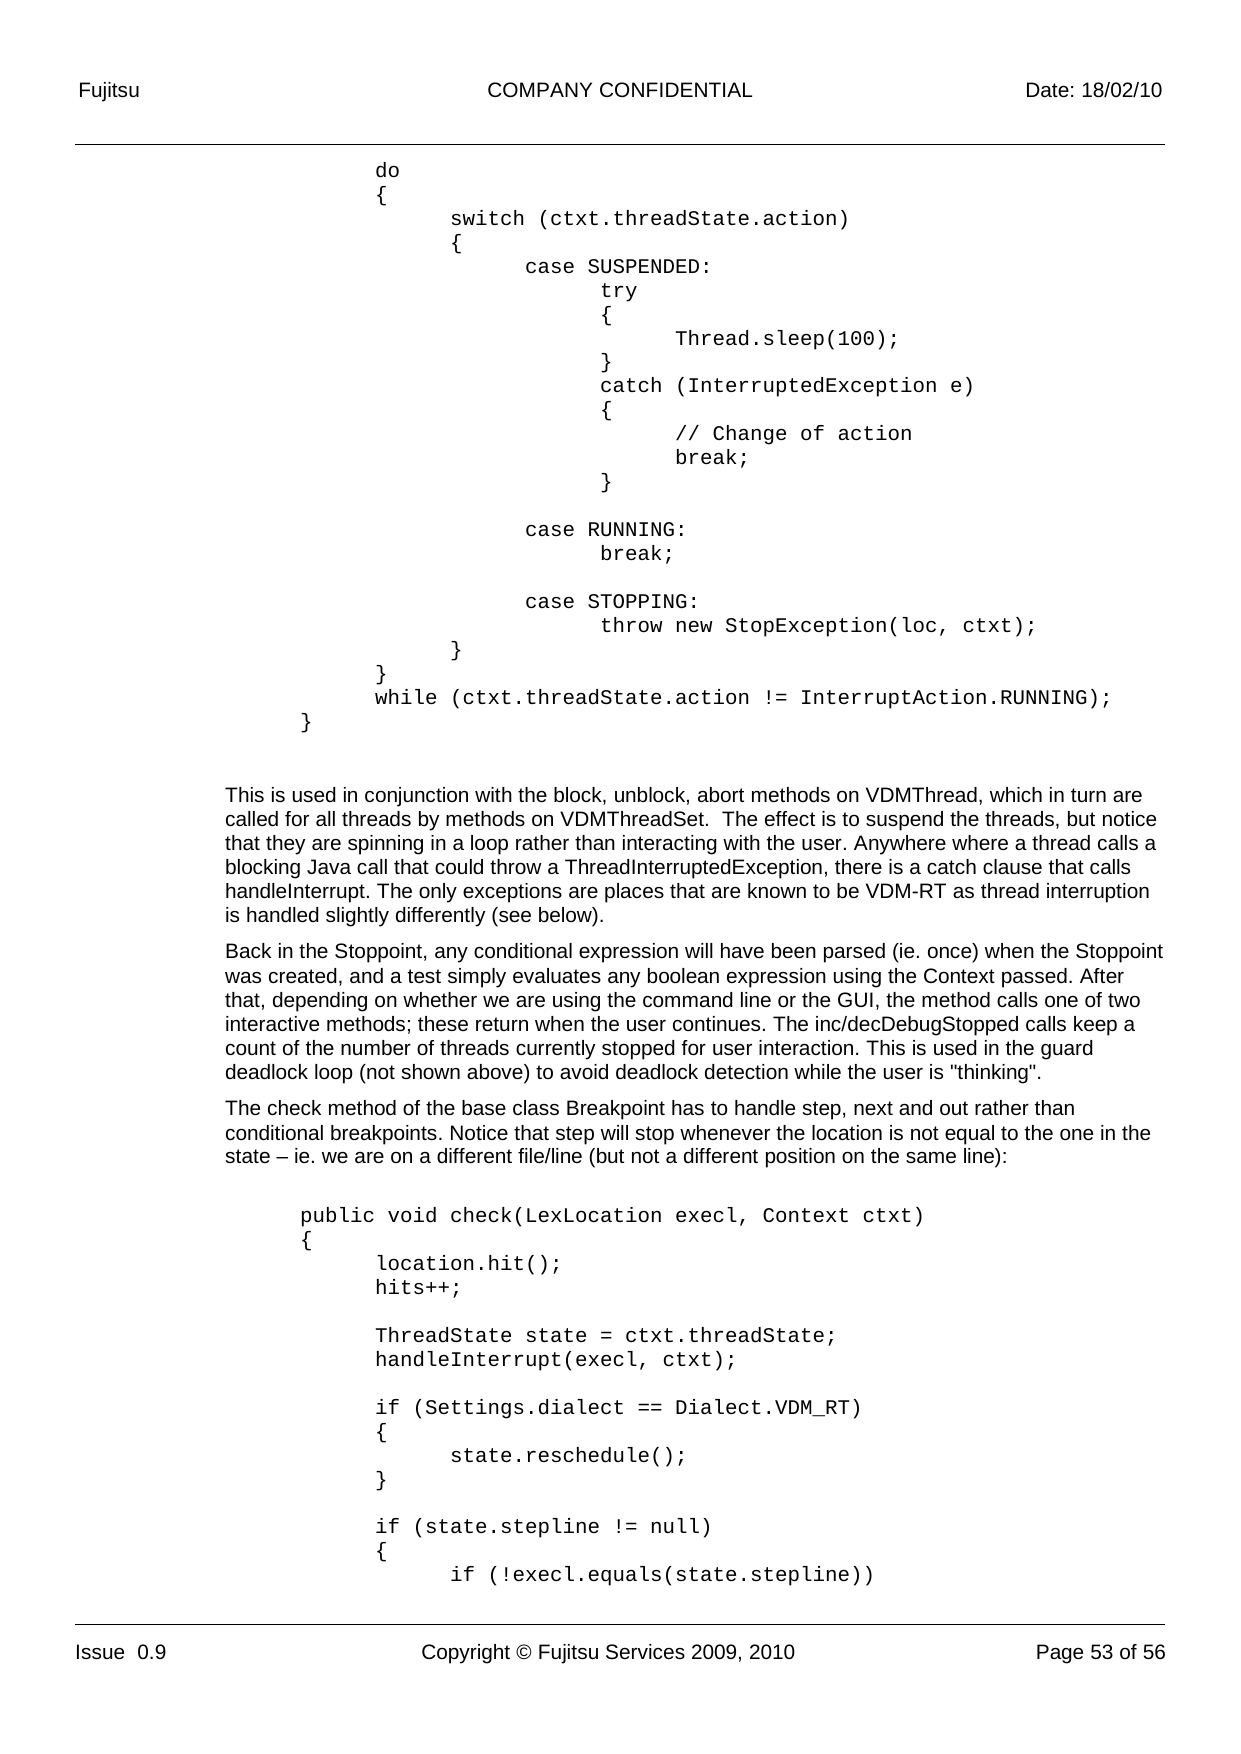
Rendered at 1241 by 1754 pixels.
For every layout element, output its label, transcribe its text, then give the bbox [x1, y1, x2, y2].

text state.reschedule(); [225, 1444, 1165, 1468]
text ThreadState state = ctxt.threadState; [225, 1325, 1165, 1349]
text The check method of the base class Breakpoint has to handle step, next and out rather than conditional breakpoints. Notice that step will stop whenever the location is not equal to the one in the state – ie. we are on a different file/line (but not a different position on the same line): [225, 1096, 1165, 1168]
text { [225, 399, 1165, 423]
text do [225, 160, 1165, 184]
text throw new StopException(loc, ctxt); [225, 615, 1165, 639]
text case RUNNING: [225, 519, 1165, 543]
text catch (InterruptedException e) [225, 375, 1165, 399]
text // Change of action [225, 423, 1165, 447]
text if (Settings.dialect == Dialect.VDM_RT) [225, 1397, 1165, 1421]
text if (!execl.equals(state.stepline)) [225, 1564, 1165, 1588]
text } [225, 639, 1165, 663]
text { [225, 1540, 1165, 1564]
text This is used in conjunction with the block, unblock, abort methods on VDMThread, which in turn are called for all threads by methods on VDMThreadSet. The effect is to suspend the threads, but notice that they are spinning in a loop rather than interacting with the user. Anywhere where a thread calls a blocking Java call that could throw a ThreadInterruptedException, there is a catch clause that calls handleInterrupt. The only exceptions are places that are known to be VDM-RT as thread interruption is handled slightly differently (see below). [225, 783, 1165, 927]
text { [225, 303, 1165, 327]
text try [225, 279, 1165, 303]
text } [225, 351, 1165, 375]
text while (ctxt.threadState.action != InterruptAction.RUNNING); [225, 687, 1165, 711]
text { [225, 232, 1165, 256]
text { [225, 1421, 1165, 1444]
text { [225, 1229, 1165, 1253]
text public void check(LexLocation execl, Context ctxt) [225, 1205, 1165, 1229]
text } [225, 663, 1165, 687]
text } [225, 1468, 1165, 1492]
text location.hit(); [225, 1253, 1165, 1277]
text case STOPPING: [225, 591, 1165, 615]
text } [225, 471, 1165, 495]
text break; [225, 543, 1165, 567]
text handleInterrupt(execl, ctxt); [225, 1349, 1165, 1373]
text { [225, 184, 1165, 208]
text } [225, 711, 1165, 735]
text if (state.stepline != null) [225, 1516, 1165, 1540]
text Thread.sleep(100); [225, 327, 1165, 351]
text Back in the Stoppoint, any conditional expression will have been parsed (ie. once) when the Stoppoint was created, and a test simply evaluates any boolean expression using the Context passed. After that, depending on whether we are using the command line or the GUI, the method calls one of two interactive methods; these return when the user continues. The inc/decDebugStopped calls keep a count of the number of threads currently stopped for user interaction. This is used in the guard deadlock loop (not shown above) to avoid deadlock detection while the user is "thinking". [225, 939, 1165, 1084]
text case SUSPENDED: [225, 256, 1165, 279]
text switch (ctxt.threadState.action) [225, 208, 1165, 232]
text hits++; [225, 1277, 1165, 1301]
text break; [225, 447, 1165, 471]
